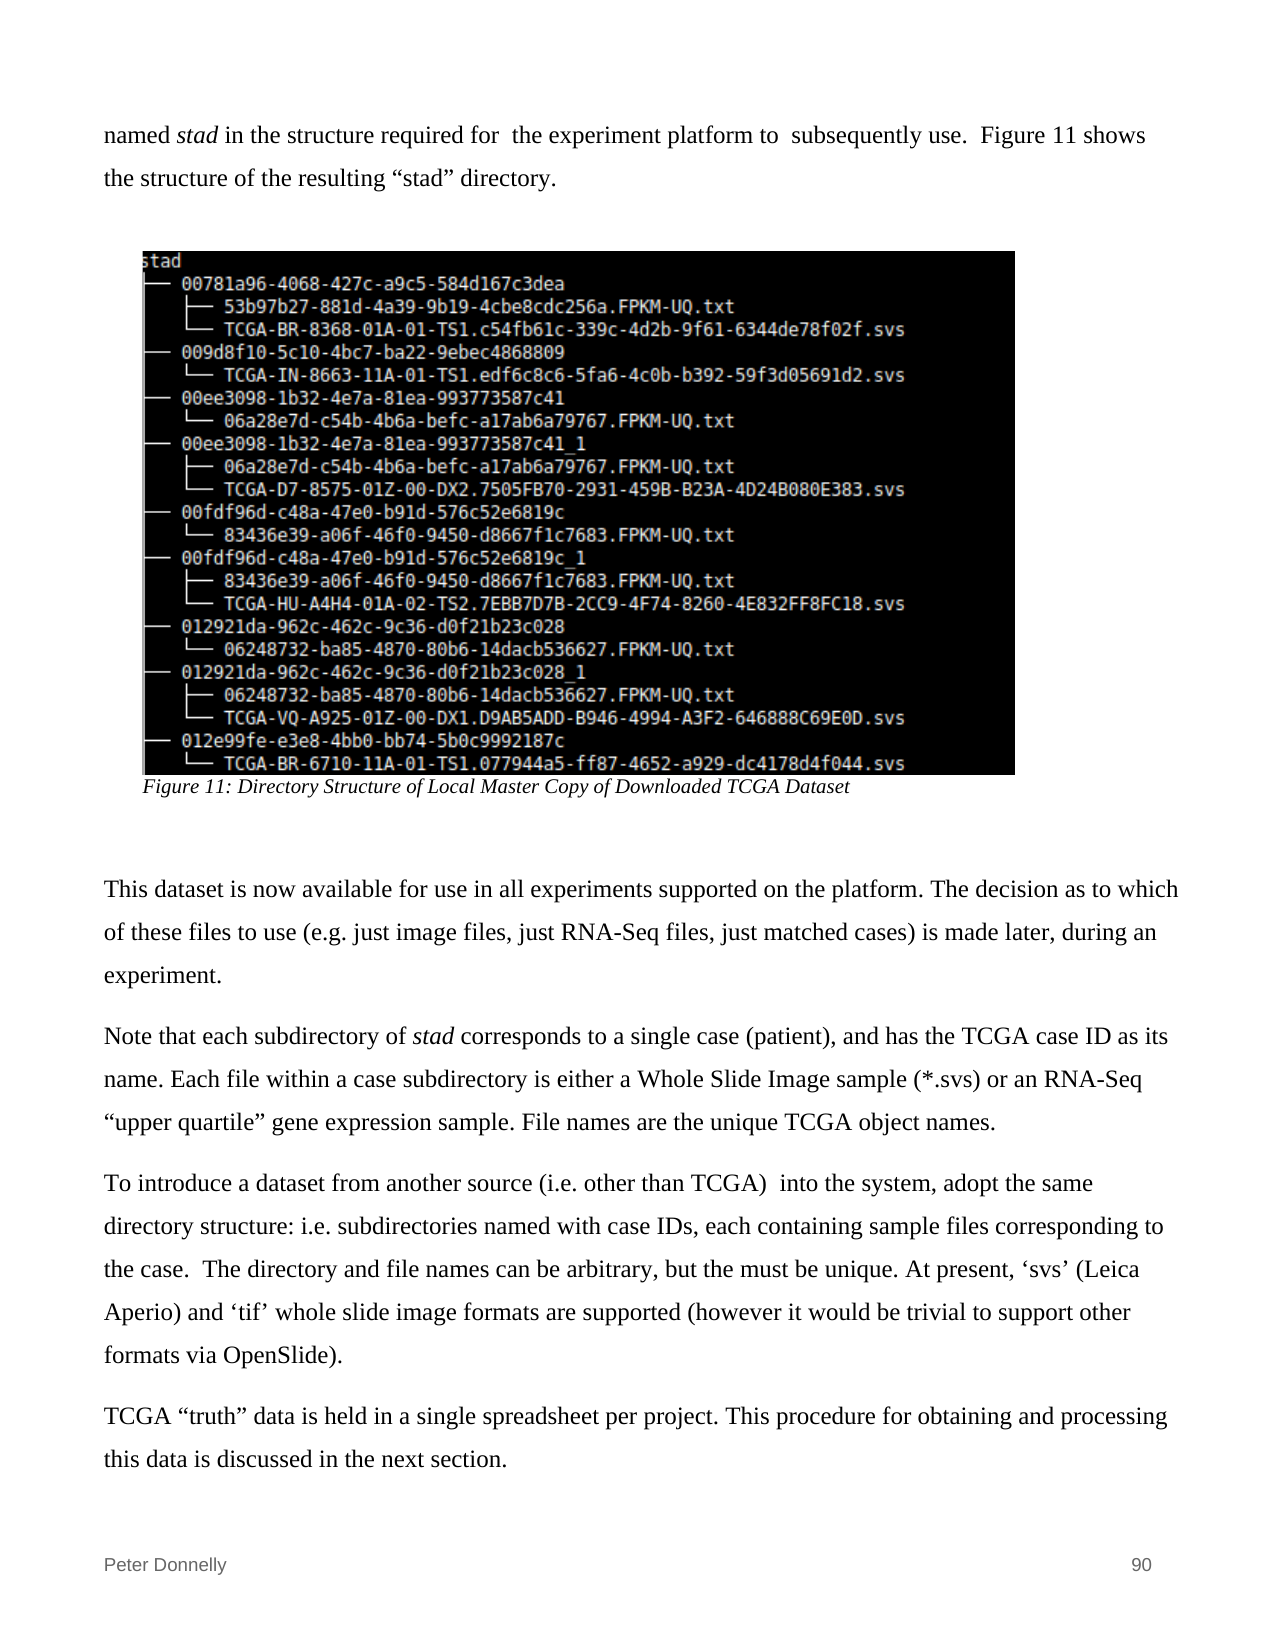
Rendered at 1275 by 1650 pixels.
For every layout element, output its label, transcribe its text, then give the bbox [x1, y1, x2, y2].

text TCGA “truth” data is held in a single spreadsheet per project. This procedure for obtaining and processing this data is discussed in the next section. [103, 1401, 1181, 1473]
text This dataset is now available for use in all experiments supported on the platform. The decision as to which of these files to use (e.g. just image files, just RNA-Seq files, just matched cases) is made later, during an experiment. [103, 874, 1181, 989]
text To introduce a dataset from another source (i.e. other than TCGA) into the system, adopt the same directory structure: i.e. subdirectories named with case IDs, each containing sample files corresponding to the case. The directory and file names can be arbitrary, but the must be unique. At present, ‘svs’ (Leica Aperio) and ‘tif’ whole slide image formats are supported (however it would be trivial to support other formats via OpenSlide). [103, 1168, 1181, 1369]
text Figure 11: Directory Structure of Local Master Copy of Downloaded TCGA Dataset [142, 775, 1015, 798]
text Note that each subdirectory of stad corresponds to a single case (patient), and has the TCGA case ID as its name. Each file within a case subdirectory is either a Whole Slide Image sample (*.svs) or an RNA-Seq “upper quartile” gene expression sample. File names are the unique TCGA object names. [103, 1021, 1181, 1136]
text named stad in the structure required for the experiment platform to subsequently use. Figure 11 shows the structure of the resulting “stad” directory. [103, 120, 1181, 192]
picture [142, 251, 1015, 775]
